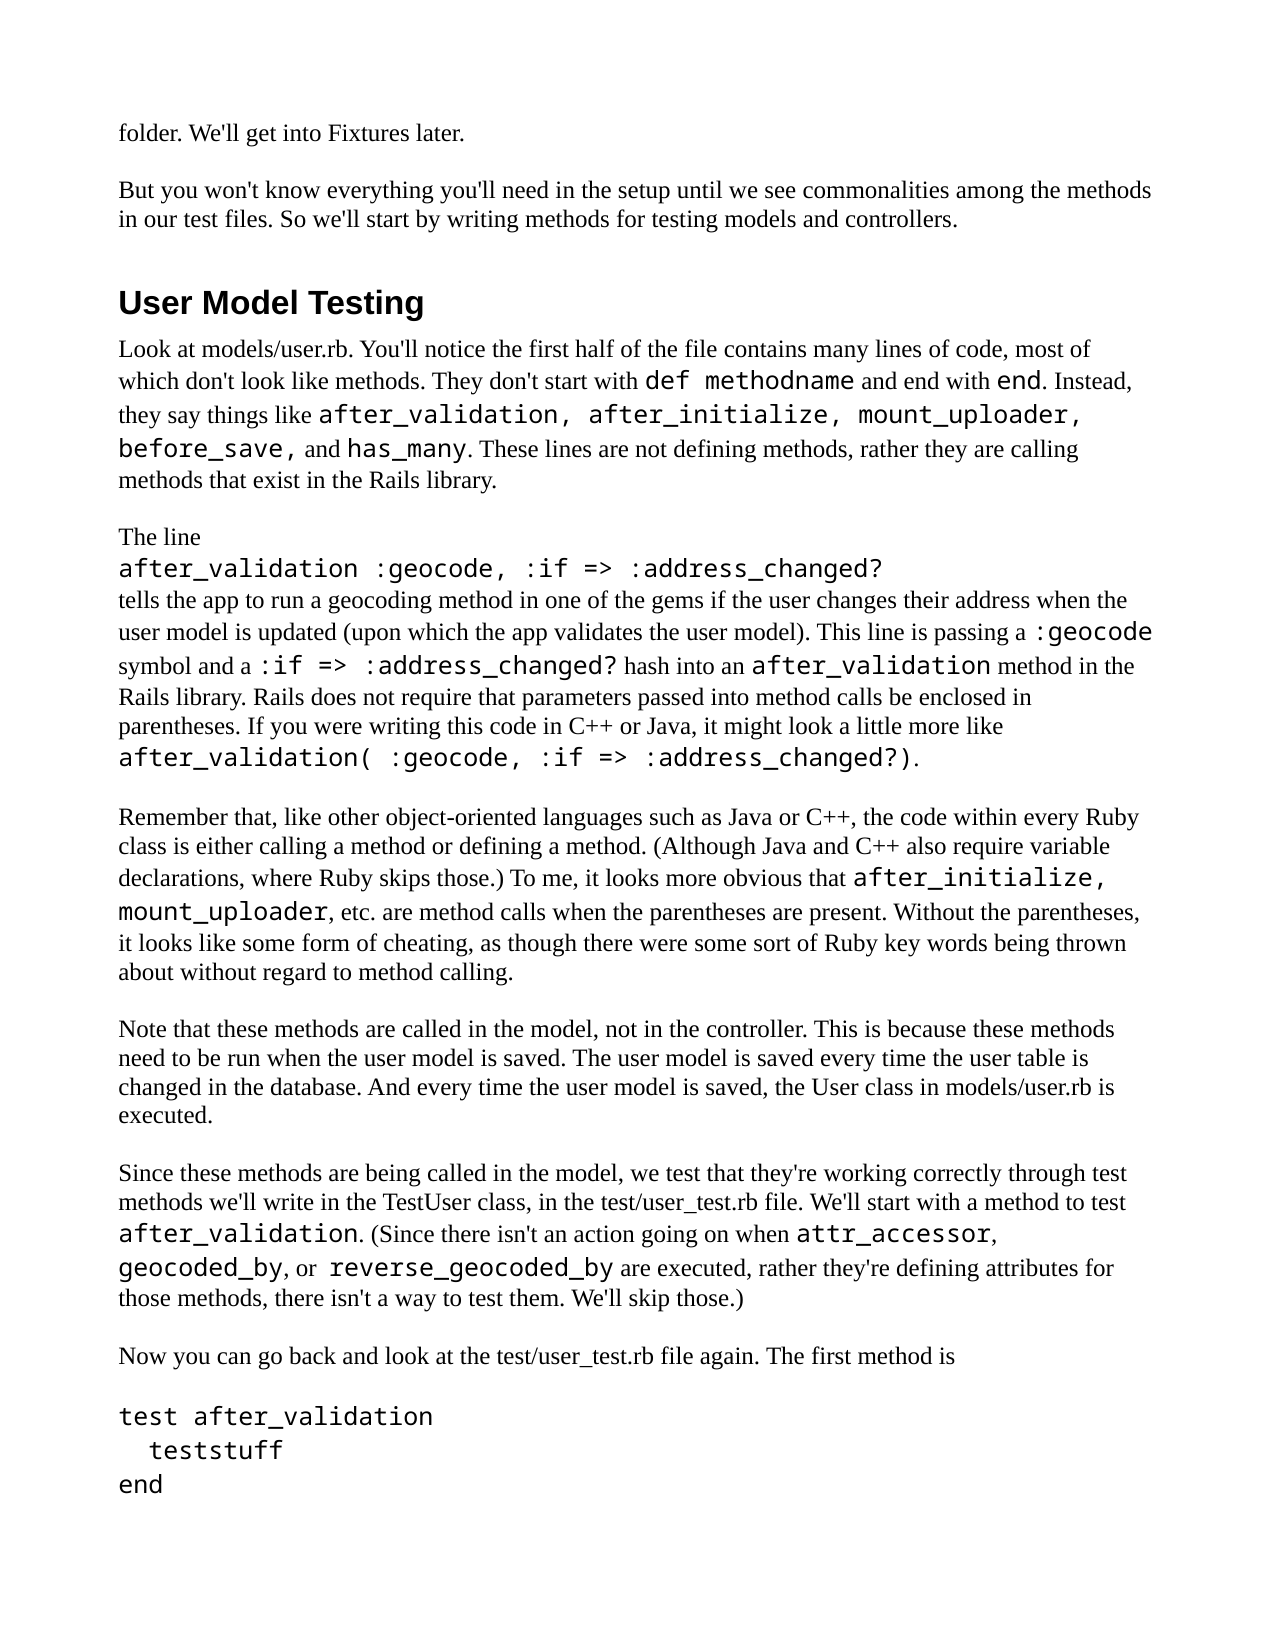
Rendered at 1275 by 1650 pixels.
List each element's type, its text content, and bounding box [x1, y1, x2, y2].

subtitle User Model Testing [118, 283, 1157, 321]
text The line [118, 522, 1157, 551]
text folder. We'll get into Fixtures later. [118, 118, 1157, 147]
text test after_validation [118, 1398, 1157, 1433]
text after_validation :geocode, :if => :address_changed? [118, 551, 1157, 585]
text Remember that, like other object-oriented languages such as Java or C++, the code within every Ruby class is either calling a method or defining a method. (Although Java and C++ also require variable declarations, where Ruby skips those.) To me, it looks more obvious that after_initialize, mount_uploader, etc. are method calls when the parentheses are present. Without the parentheses, it looks like some form of cheating, as though there were some sort of Ruby key words being thrown about without regard to method calling. [118, 802, 1157, 985]
text Now you can go back and look at the test/user_test.rb file again. The first method is [118, 1341, 1157, 1370]
text But you won't know everything you'll need in the setup until we see commonalities among the methods in our test files. So we'll start by writing methods for testing models and controllers. [118, 176, 1157, 233]
text Note that these methods are called in the model, not in the controller. This is because these methods need to be run when the user model is saved. The user model is saved every time the user table is changed in the database. And every time the user model is saved, the User class in models/user.rb is executed. [118, 1014, 1157, 1129]
text Since these methods are being called in the model, we test that they're working correctly through test methods we'll write in the TestUser class, in the test/user_test.rb file. We'll start with a method to test after_validation. (Since there isn't an action going on when attr_accessor, geocoded_by, or reverse_geocoded_by are executed, rather they're defining attributes for those methods, there isn't a way to test them. We'll skip those.) [118, 1158, 1157, 1312]
text Look at models/user.rb. You'll notice the first half of the file contains many lines of code, most of which don't look like methods. They don't start with def methodname and end with end. Instead, they say things like after_validation, after_initialize, mount_uploader, before_save, and has_many. These lines are not defining methods, rather they are calling methods that exist in the Rails library. [118, 334, 1157, 493]
text after_validation( :geocode, :if => :address_changed?). [118, 739, 1157, 773]
text teststuff [118, 1433, 1157, 1467]
text tells the app to run a geocoding method in one of the gems if the user changes their address when the user model is updated (upon which the app validates the user model). This line is passing a :geocode symbol and a :if => :address_changed? hash into an after_validation method in the Rails library. Rails does not require that parameters passed into method calls be enclosed in parentheses. If you were writing this code in C++ or Java, it might look a little more like [118, 585, 1157, 739]
text end [118, 1467, 1157, 1501]
